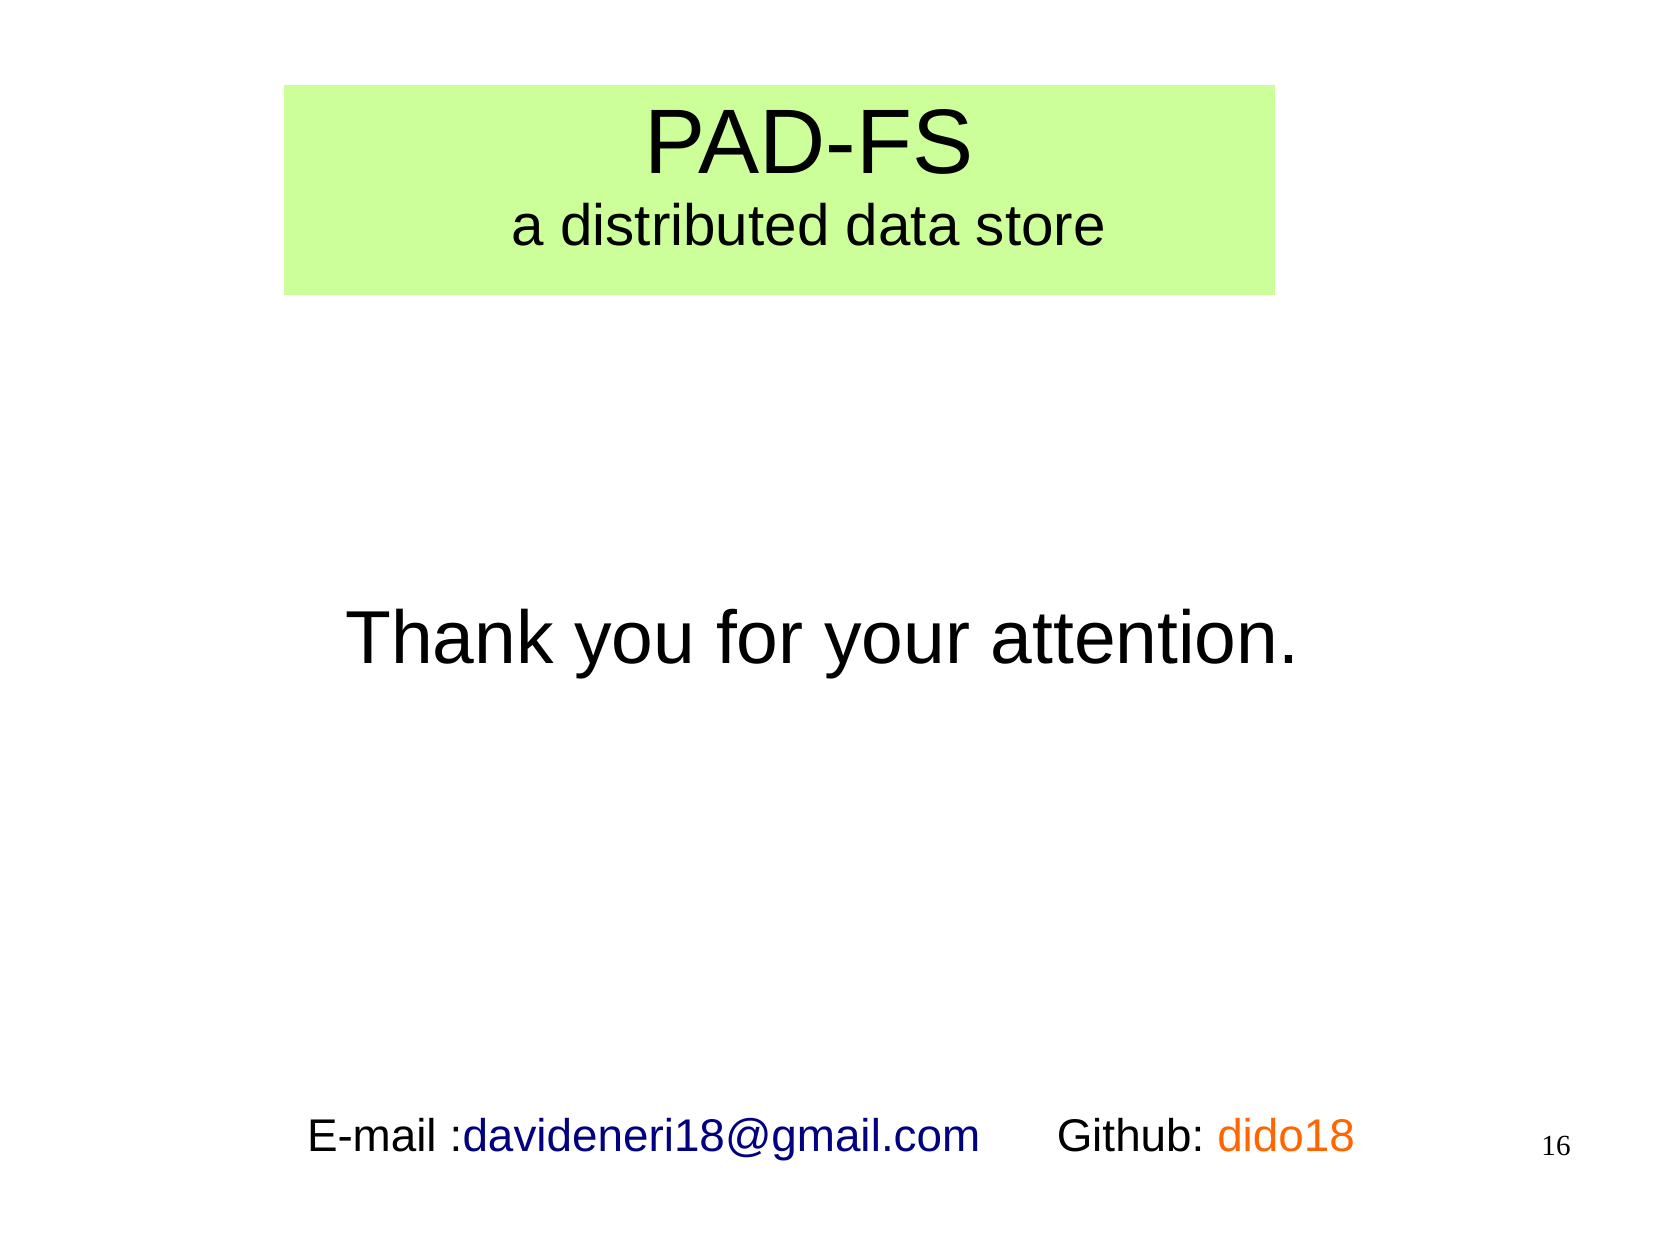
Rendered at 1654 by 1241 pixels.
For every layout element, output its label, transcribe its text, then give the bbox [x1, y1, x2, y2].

text_box [283, 278, 1276, 296]
title PAD-FS a distributed data store [64, 70, 1554, 278]
text_box Thank you for your attention. [330, 587, 1465, 697]
list E-mail :davideneri18@gmail.com Github: dido18 [236, 1110, 1394, 1193]
